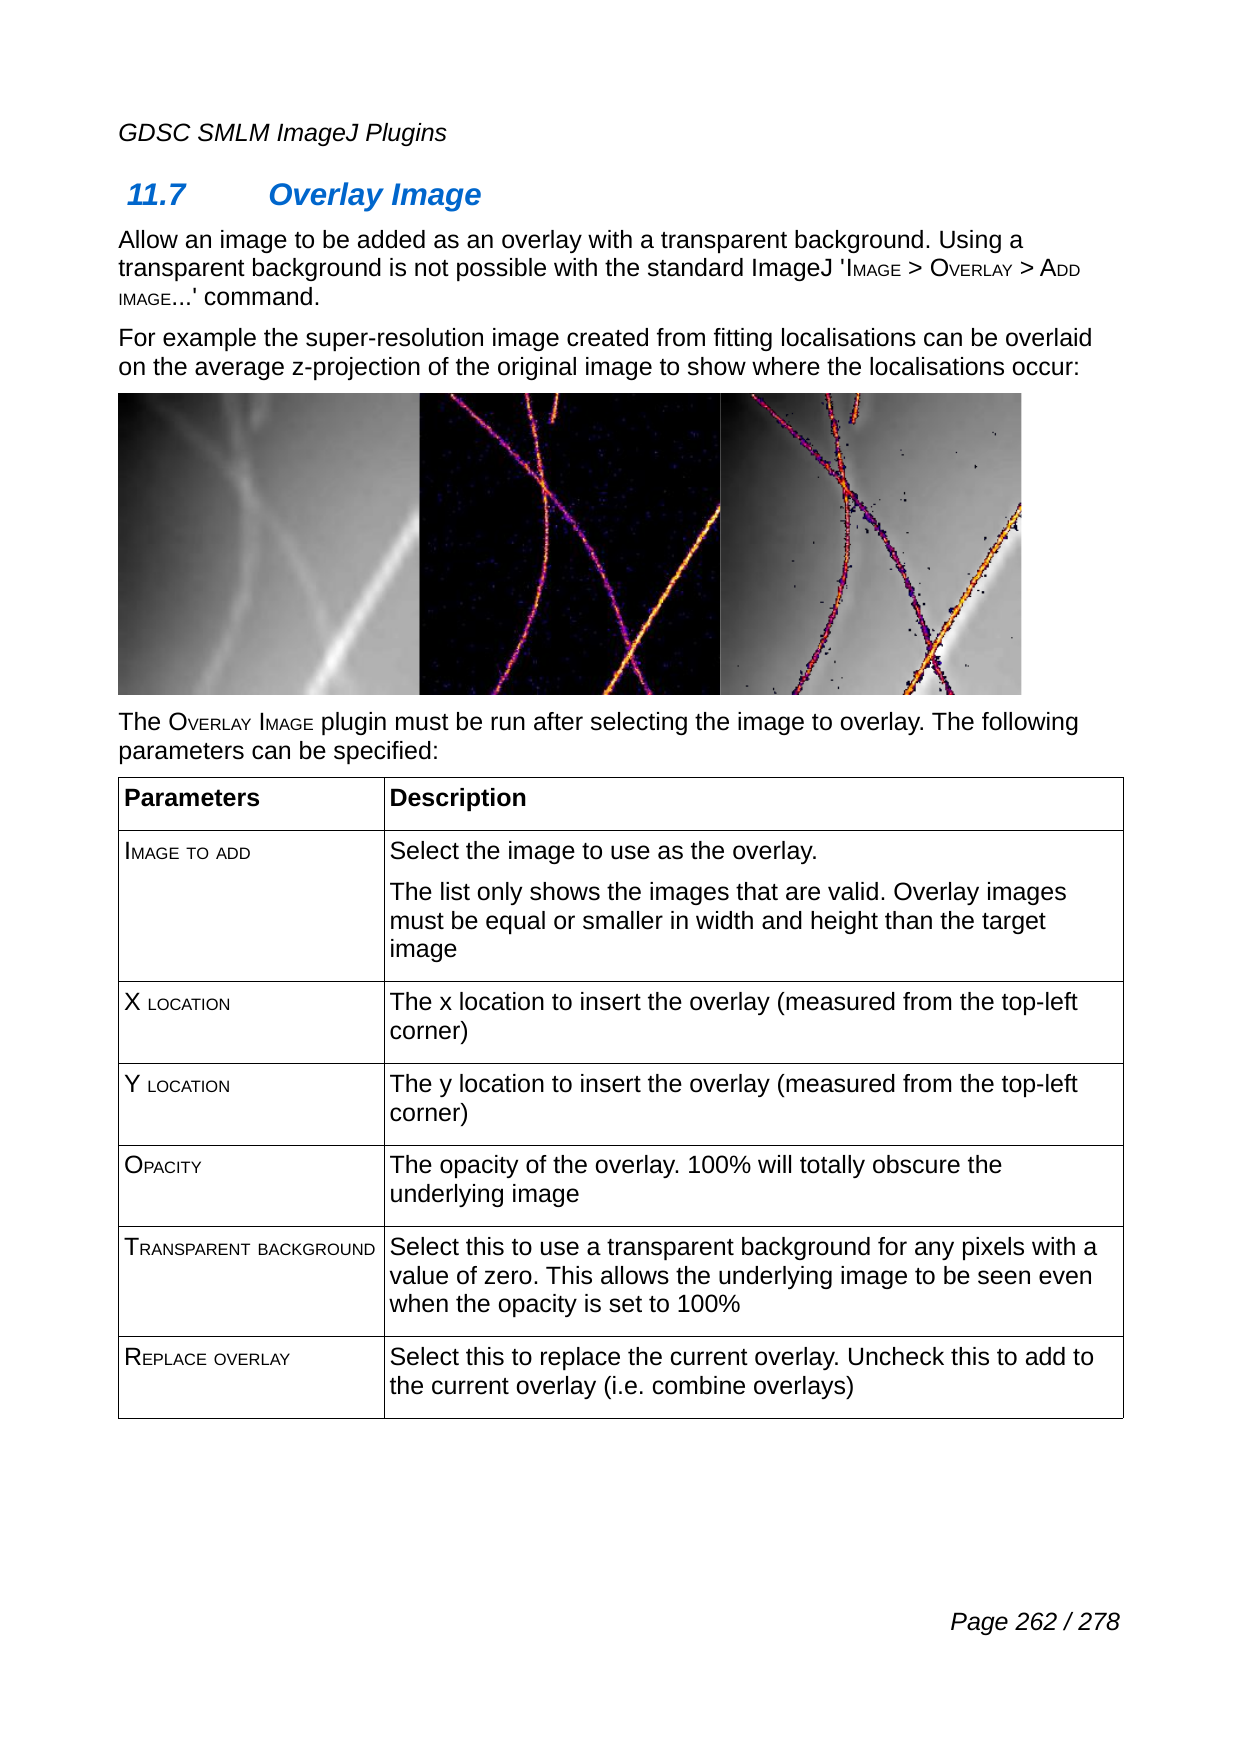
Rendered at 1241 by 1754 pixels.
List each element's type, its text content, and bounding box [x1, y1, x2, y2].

text Allow an image to be added as an overlay with a transparent background. Using a transparent background is not possible with the standard ImageJ 'Image > Overlay > Add image...' command. [118, 225, 1122, 311]
subtitle Overlay Image [118, 176, 1122, 212]
table_header Parameters [119, 778, 384, 830]
picture [118, 393, 1022, 695]
text For example the super-resolution image created from fitting localisations can be overlaid on the average z-projection of the original image to show where the localisations occur: [118, 323, 1122, 381]
table_cell Select this to replace the current overlay. Uncheck this to add to the current overlay (i.e. combine overlays) [385, 1337, 1123, 1418]
table_cell Select the image to use as the overlay. The list only shows the images that are valid. Overlay images must be equal or smaller in width and height than the target image [385, 831, 1123, 981]
table_cell Select this to use a transparent background for any pixels with a value of zero. This allows the underlying image to be seen even when the opacity is set to 100% [385, 1227, 1123, 1336]
table_cell The y location to insert the overlay (measured from the top-left corner) [385, 1064, 1123, 1144]
table_cell Transparent background [119, 1227, 384, 1336]
table_cell The opacity of the overlay. 100% will totally obscure the underlying image [385, 1146, 1123, 1226]
table_cell Y location [119, 1064, 384, 1144]
table_cell Replace overlay [119, 1337, 384, 1418]
table_cell X location [119, 982, 384, 1063]
table_cell Opacity [119, 1146, 384, 1226]
table_cell The x location to insert the overlay (measured from the top-left corner) [385, 982, 1123, 1063]
text The Overlay Image plugin must be run after selecting the image to overlay. The following parameters can be specified: [118, 707, 1122, 764]
table_cell Image to add [119, 831, 384, 981]
table_header Description [385, 778, 1123, 830]
